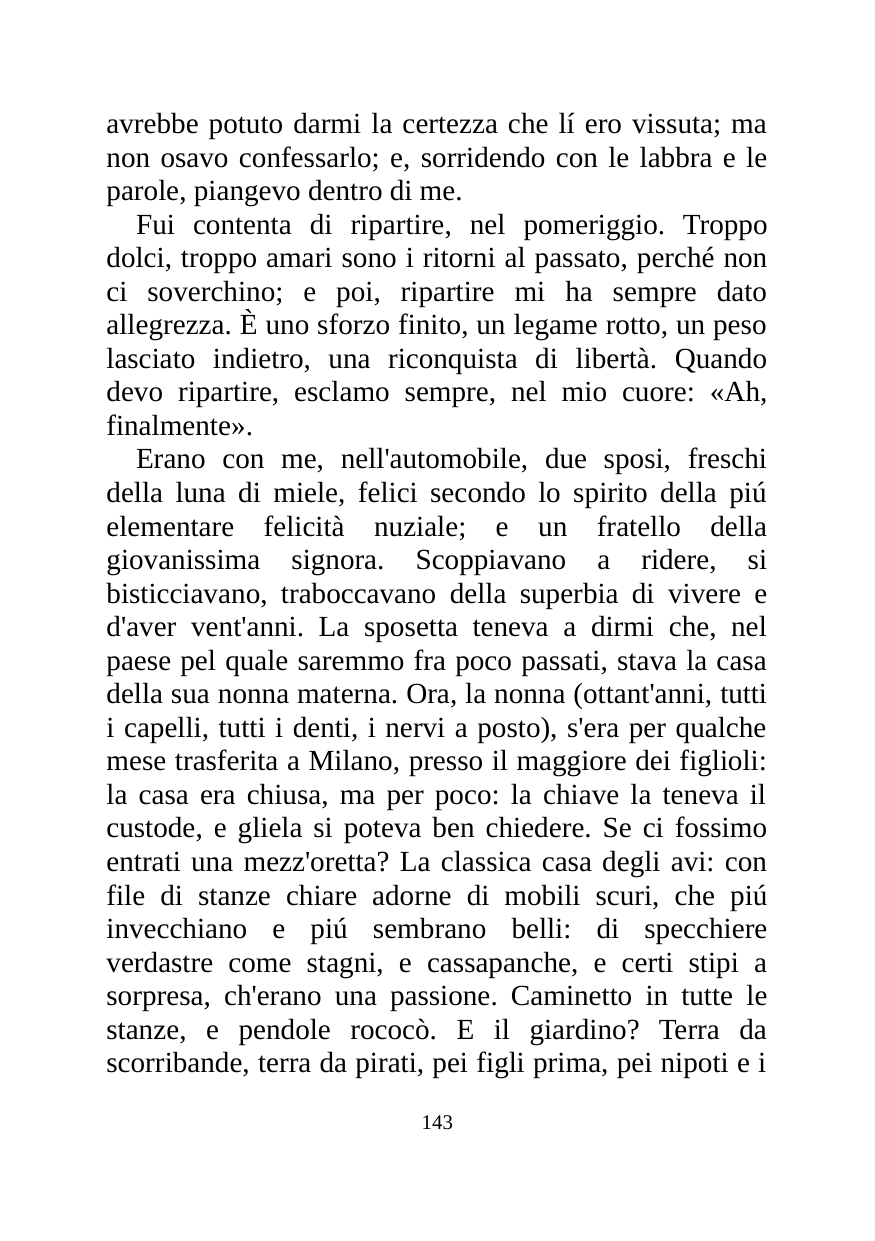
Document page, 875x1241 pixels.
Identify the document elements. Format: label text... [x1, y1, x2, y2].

text Fui contenta di ripartire, nel pomeriggio. Troppo dolci, troppo amari sono i ritorni al passato, perché non ci soverchino; e poi, ripartire mi ha sempre dato allegrezza. È uno sforzo finito, un legame rotto, un peso lasciato indietro, una riconquista di libertà. Quando devo ripartire, esclamo sempre, nel mio cuore: «Ah, finalmente». [106, 207, 768, 442]
text avrebbe potuto darmi la certezza che lí ero vissuta; ma non osavo confessarlo; e, sorridendo con le labbra e le parole, piangevo dentro di me. [106, 106, 768, 207]
text Erano con me, nell'automobile, due sposi, freschi della luna di miele, felici secondo lo spirito della piú elementare felicità nuziale; e un fratello della giovanissima signora. Scoppiavano a ridere, si bisticciavano, traboccavano della superbia di vivere e d'aver vent'anni. La sposetta teneva a dirmi che, nel paese pel quale saremmo fra poco passati, stava la casa della sua nonna materna. Ora, la nonna (ottant'anni, tutti i capelli, tutti i denti, i nervi a posto), s'era per qualche mese trasferita a Milano, presso il maggiore dei figlioli: la casa era chiusa, ma per poco: la chiave la teneva il custode, e gliela si poteva ben chiedere. Se ci fossimo entrati una mezz'oretta? La classica casa degli avi: con file di stanze chiare adorne di mobili scuri, che piú invecchiano e piú sembrano belli: di specchiere verdastre come stagni, e cassapanche, e certi stipi a sorpresa, ch'erano una passione. Caminetto in tutte le stanze, e pendole rococò. E il giardino? Terra da scorribande, terra da pirati, pei figli prima, pei nipoti e i [106, 442, 768, 1079]
